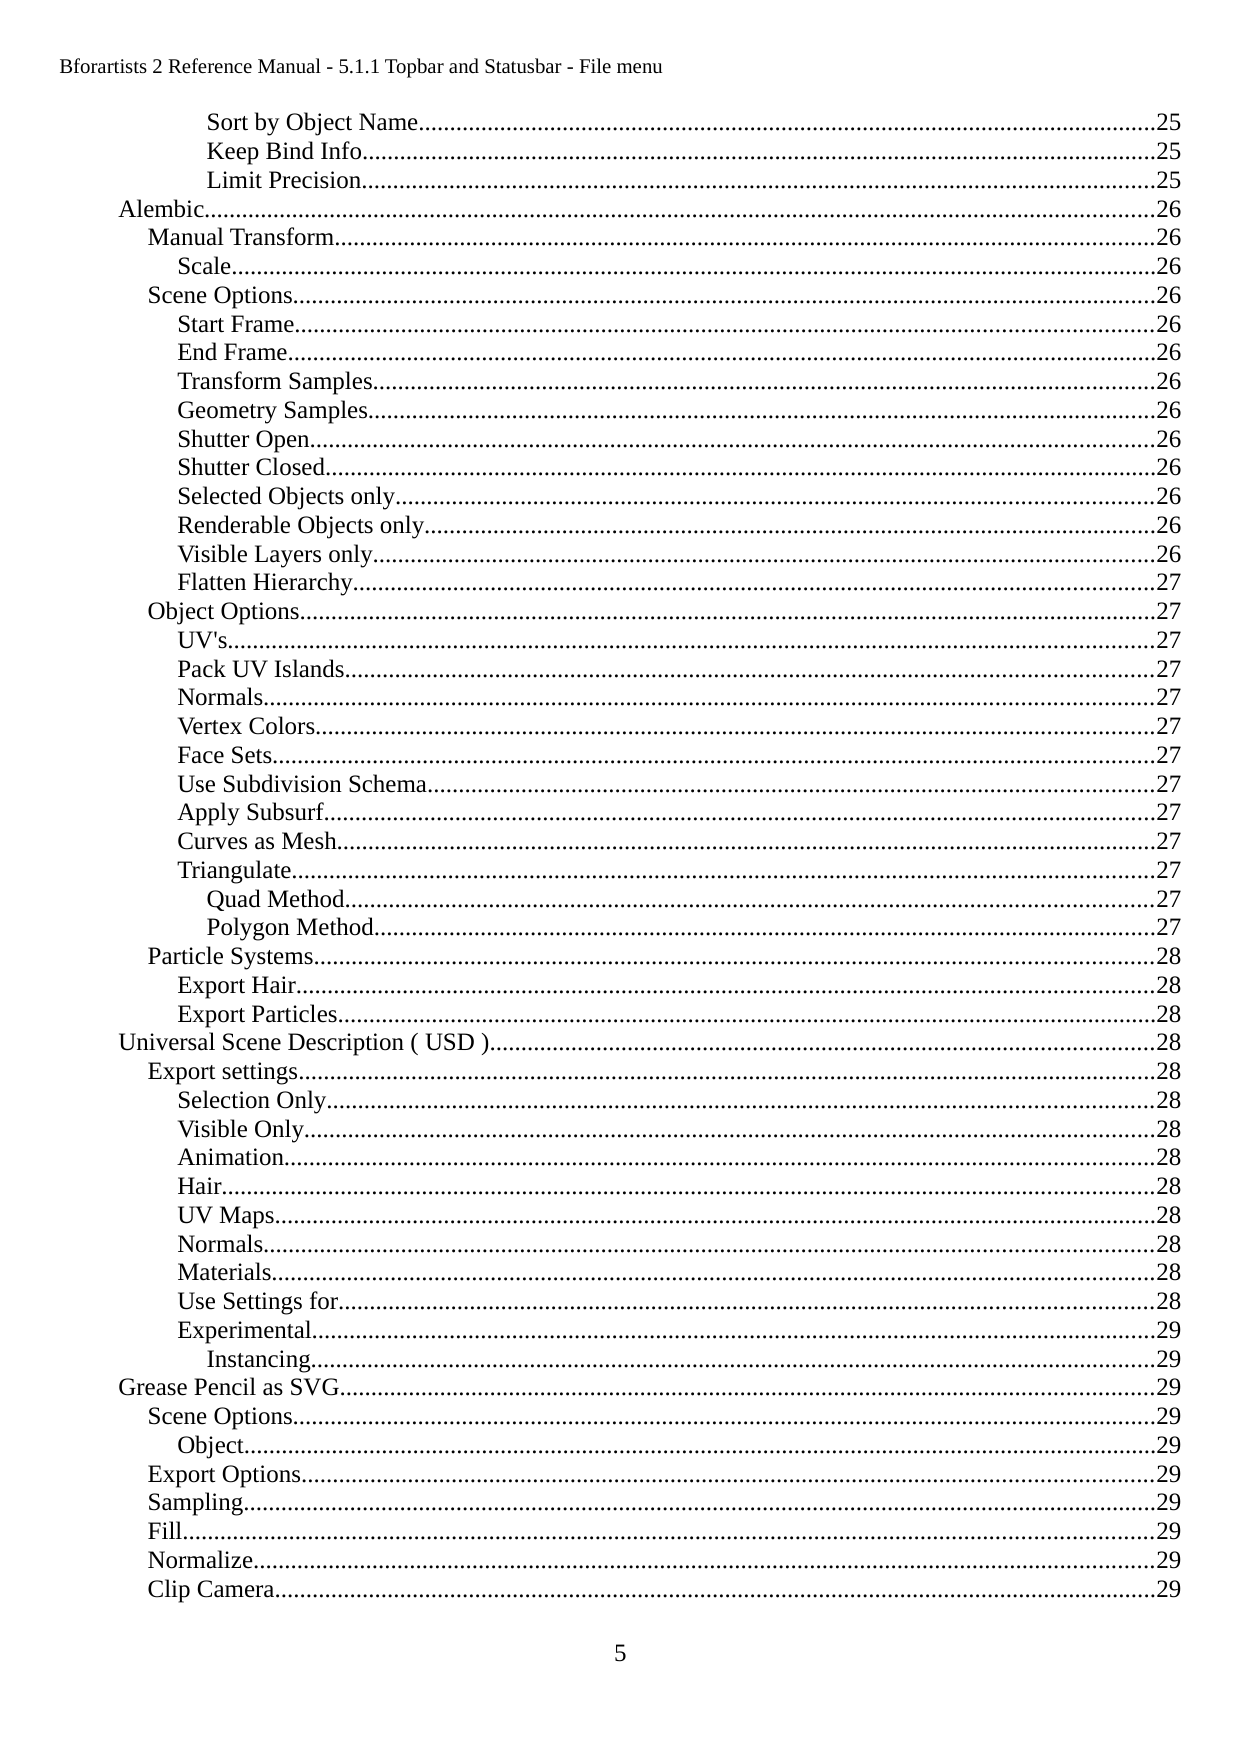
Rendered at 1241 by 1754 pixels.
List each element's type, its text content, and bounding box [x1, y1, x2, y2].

text Geometry Samples 26 [177, 395, 1181, 424]
text Object 29 [177, 1430, 1181, 1459]
text Particle Systems 28 [147, 941, 1181, 970]
text Transform Samples 26 [177, 366, 1181, 395]
text Renderable Objects only 26 [177, 510, 1181, 539]
text Shutter Closed 26 [177, 452, 1181, 481]
text Export Particles 28 [177, 999, 1181, 1027]
text Quad Method 27 [206, 884, 1181, 912]
text Selected Objects only 26 [177, 481, 1181, 510]
text Triangulate 27 [177, 855, 1181, 884]
text Export settings 28 [147, 1056, 1181, 1085]
text Curves as Mesh 27 [177, 826, 1181, 855]
text Scene Options 29 [147, 1401, 1181, 1430]
text Object Options 27 [147, 596, 1181, 625]
text UV Maps 28 [177, 1200, 1181, 1229]
text Animation 28 [177, 1142, 1181, 1171]
text Export Options 29 [147, 1459, 1181, 1487]
text Apply Subsurf 27 [177, 797, 1181, 826]
text Normals 28 [177, 1229, 1181, 1257]
text Hair 28 [177, 1171, 1181, 1200]
text Manual Transform 26 [147, 222, 1181, 251]
text Sampling 29 [147, 1487, 1181, 1516]
text Pack UV Islands 27 [177, 654, 1181, 682]
text Shutter Open 26 [177, 424, 1181, 452]
text Grease Pencil as SVG 29 [118, 1372, 1181, 1401]
text Materials 28 [177, 1257, 1181, 1286]
text Normalize 29 [147, 1545, 1181, 1574]
text Alembic 26 [118, 194, 1181, 222]
text Limit Precision 25 [206, 165, 1181, 194]
text Use Subdivision Schema 27 [177, 769, 1181, 797]
text Normals 27 [177, 682, 1181, 711]
text End Frame 26 [177, 337, 1181, 366]
text UV's 27 [177, 625, 1181, 654]
text Polygon Method 27 [206, 912, 1181, 941]
text Scale 26 [177, 251, 1181, 280]
text Fill 29 [147, 1516, 1181, 1545]
text Sort by Object Name 25 [206, 107, 1181, 136]
text Instancing 29 [206, 1344, 1181, 1372]
text Visible Layers only 26 [177, 539, 1181, 567]
text Start Frame 26 [177, 309, 1181, 337]
text Clip Camera 29 [147, 1574, 1181, 1602]
text Keep Bind Info 25 [206, 136, 1181, 165]
text Use Settings for 28 [177, 1286, 1181, 1315]
text Experimental 29 [177, 1315, 1181, 1344]
text Universal Scene Description ( USD ) 28 [118, 1027, 1181, 1056]
text Face Sets 27 [177, 740, 1181, 769]
text Export Hair 28 [177, 970, 1181, 999]
text Selection Only 28 [177, 1085, 1181, 1114]
text Visible Only 28 [177, 1114, 1181, 1142]
text Flatten Hierarchy 27 [177, 567, 1181, 596]
text Scene Options 26 [147, 280, 1181, 309]
text Vertex Colors 27 [177, 711, 1181, 740]
